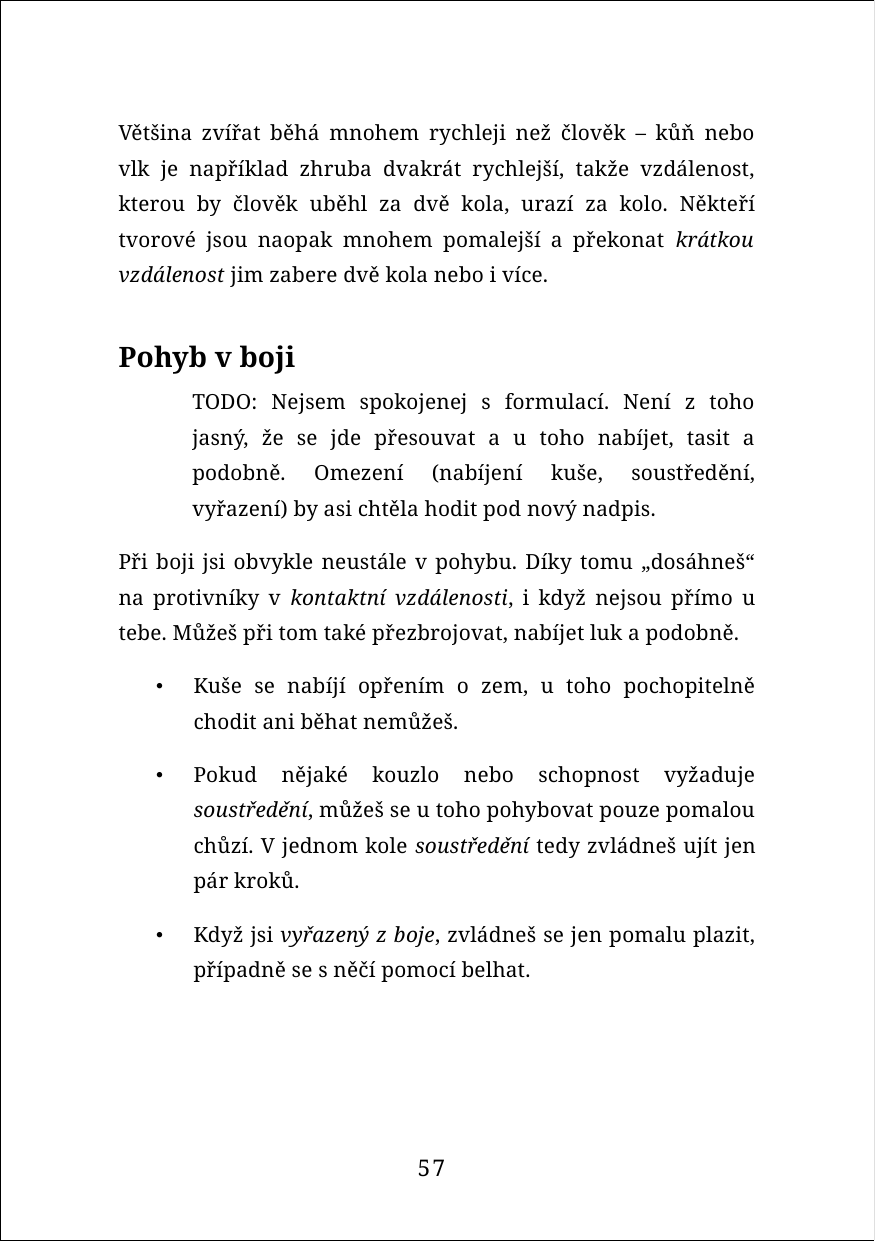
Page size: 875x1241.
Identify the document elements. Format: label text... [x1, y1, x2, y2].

text TODO: Nejsem spokojenej s formulací. Není z toho jasný, že se jde přesouvat a u toho nabíjet, tasit a podobně. Omezení (nabíjení kuše, soustředění, vyřazení) by asi chtěla hodit pod nový nadpis. [192, 387, 756, 522]
subtitle Pohyb v boji [118, 337, 756, 376]
list Kuše se nabíjí opřením o zem, u toho pochopitelně chodit ani běhat nemůžeš. [156, 671, 756, 735]
list Pokud nějaké kouzlo nebo schopnost vyžaduje soustředění, můžeš se u toho pohybovat pouze pomalou chůzí. V jednom kole soustředění tedy zvládneš ujít jen pár kroků. [156, 760, 756, 895]
list Když jsi vyřazený z boje, zvládneš se jen pomalu plazit, případně se s něčí pomocí belhat. [156, 920, 756, 984]
text Většina zvířat běhá mnohem rychleji než člověk – kůň nebo vlk je například zhruba dvakrát rychlejší, takže vzdálenost, kterou by člověk uběhl za dvě kola, urazí za kolo. Někteří tvorové jsou naopak mnohem pomalejší a překonat krátkou vzdálenost jim zabere dvě kola nebo i více. [118, 118, 756, 289]
text Při boji jsi obvykle neustále v pohybu. Díky tomu „dosáhneš“ na protivníky v kontaktní vzdálenosti, i když nejsou přímo u tebe. Můžeš při tom také přezbrojovat, nabíjet luk a podobně. [118, 547, 756, 647]
